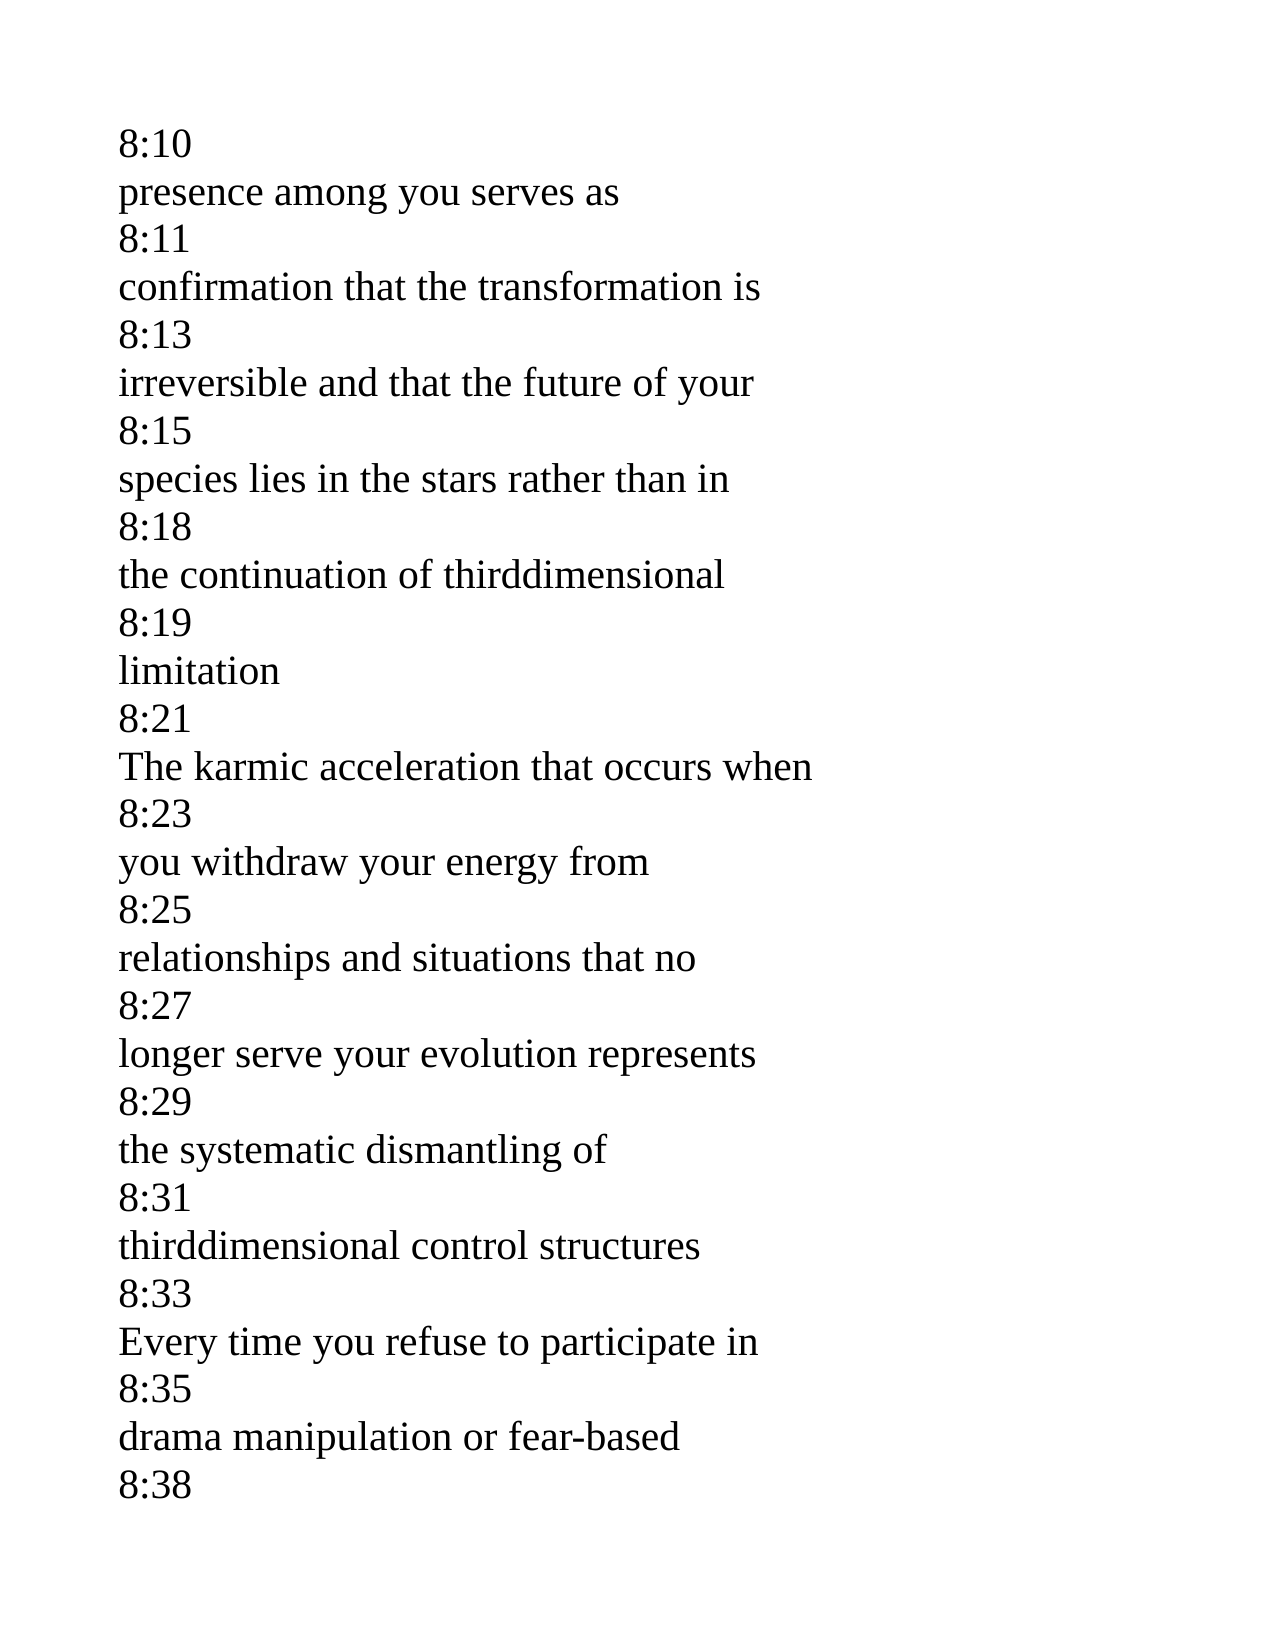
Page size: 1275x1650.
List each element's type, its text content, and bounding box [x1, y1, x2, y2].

text 8:35 [118, 1364, 1157, 1412]
text you withdraw your energy from [118, 837, 1157, 885]
text species lies in the stars rather than in [118, 453, 1157, 501]
text thirddimensional control structures [118, 1220, 1157, 1268]
text Every time you refuse to participate in [118, 1316, 1157, 1364]
text 8:19 [118, 597, 1157, 645]
text the continuation of thirddimensional [118, 549, 1157, 597]
text confirmation that the transformation is [118, 262, 1157, 310]
text 8:21 [118, 693, 1157, 741]
text 8:18 [118, 501, 1157, 549]
text 8:29 [118, 1076, 1157, 1124]
text 8:38 [118, 1460, 1157, 1508]
text 8:15 [118, 406, 1157, 453]
text the systematic dismantling of [118, 1124, 1157, 1172]
text 8:25 [118, 885, 1157, 933]
text The karmic acceleration that occurs when [118, 741, 1157, 789]
text presence among you serves as [118, 166, 1157, 214]
text relationships and situations that no [118, 933, 1157, 981]
text 8:33 [118, 1268, 1157, 1316]
text 8:10 [118, 118, 1157, 166]
text limitation [118, 645, 1157, 693]
text 8:23 [118, 789, 1157, 837]
text 8:27 [118, 981, 1157, 1028]
text 8:31 [118, 1172, 1157, 1220]
text drama manipulation or fear-based [118, 1412, 1157, 1460]
text 8:11 [118, 214, 1157, 262]
text irreversible and that the future of your [118, 358, 1157, 406]
text 8:13 [118, 310, 1157, 358]
text longer serve your evolution represents [118, 1028, 1157, 1076]
